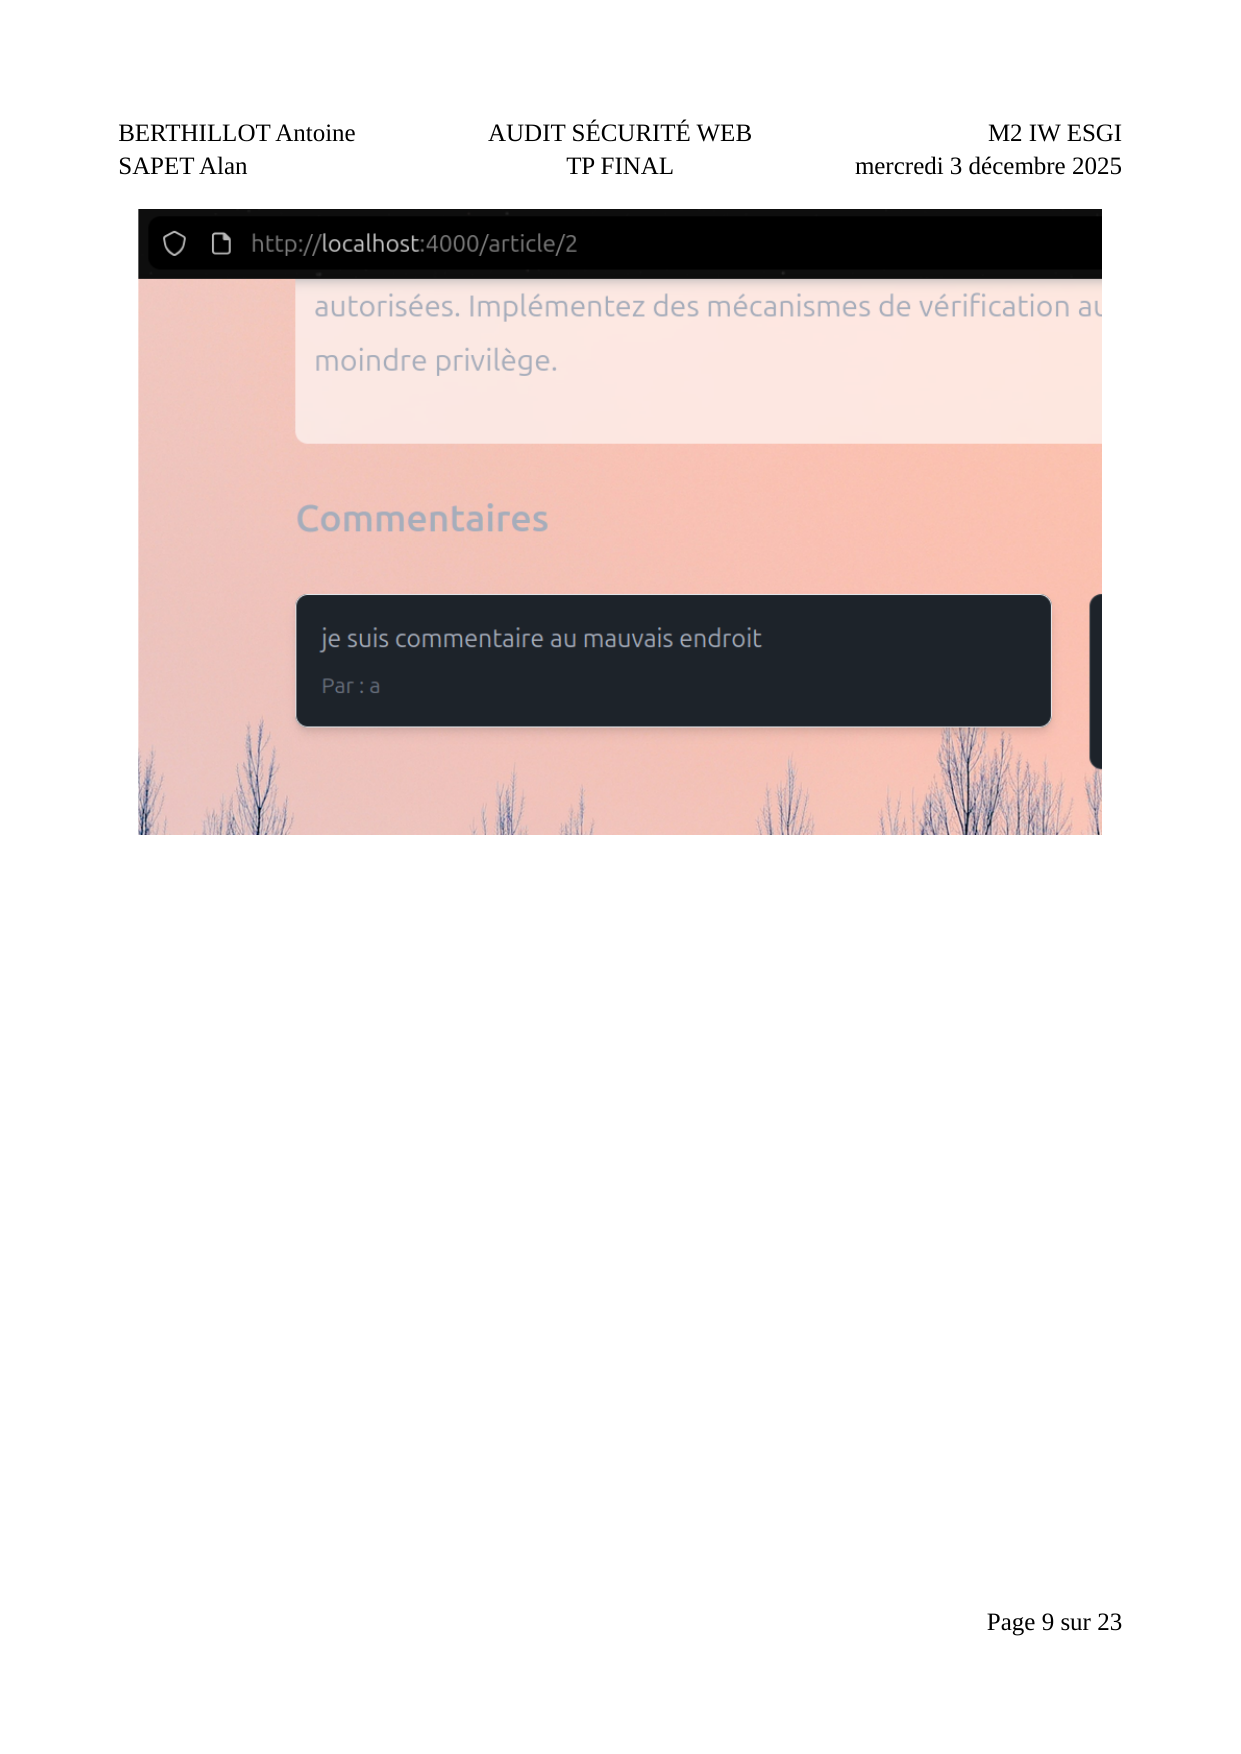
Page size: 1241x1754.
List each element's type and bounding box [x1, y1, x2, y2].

picture [138, 209, 1102, 835]
